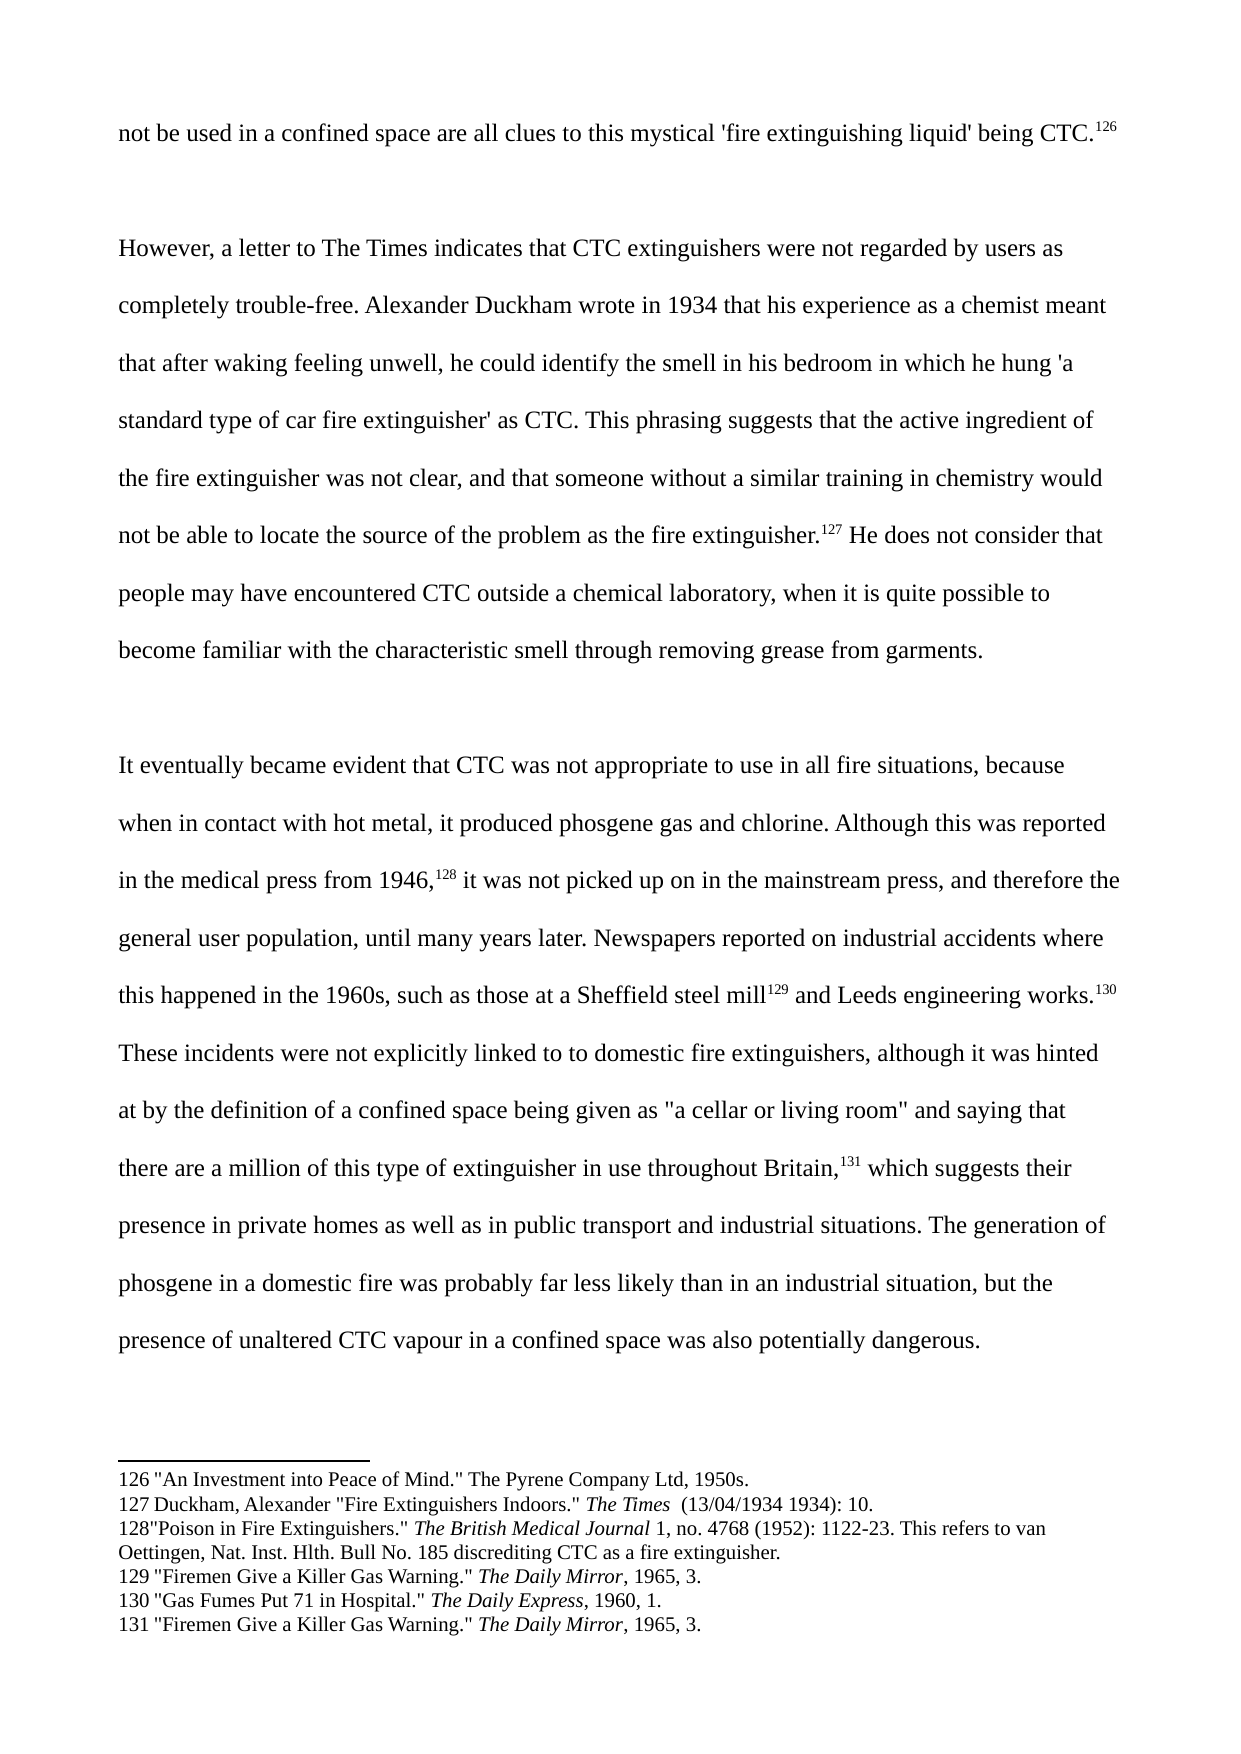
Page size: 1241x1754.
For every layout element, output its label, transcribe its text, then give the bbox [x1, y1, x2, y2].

text However, a letter to The Times indicates that CTC extinguishers were not regarded by users as completely trouble-free. Alexander Duckham wrote in 1934 that his experience as a chemist meant that after waking feeling unwell, he could identify the smell in his bedroom in which he hung 'a standard type of car fire extinguisher' as CTC. This phrasing suggests that the active ingredient of the fire extinguisher was not clear, and that someone without a similar training in chemistry would not be able to locate the source of the problem as the fire extinguisher. He does not consider that people may have encountered CTC outside a chemical laboratory, when it is quite possible to become familiar with the characteristic smell through removing grease from garments. [118, 233, 1122, 664]
text It eventually became evident that CTC was not appropriate to use in all fire situations, because when in contact with hot metal, it produced phosgene gas and chlorine. Although this was reported in the medical press from 1946, it was not picked up on in the mainstream press, and therefore the general user population, until many years later. Newspapers reported on industrial accidents where this happened in the 1960s, such as those at a Sheffield steel mill and Leeds engineering works. These incidents were not explicitly linked to to domestic fire extinguishers, although it was hinted at by the definition of a confined space being given as "a cellar or living room" and saying that there are a million of this type of extinguisher in use throughout Britain, which suggests their presence in private homes as well as in public transport and industrial situations. The generation of phosgene in a domestic fire was probably far less likely than in an industrial situation, but the presence of unaltered CTC vapour in a confined space was also potentially dangerous. [118, 751, 1122, 1354]
text "Firemen Give a Killer Gas Warning." The Daily Mirror, 1965, 3. [118, 1564, 1122, 1588]
text "Gas Fumes Put 71 in Hospital." The Daily Express, 1960, 1. [118, 1588, 1122, 1612]
text "An Investment into Peace of Mind." The Pyrene Company Ltd, 1950s. [118, 1467, 1122, 1491]
text "Firemen Give a Killer Gas Warning." The Daily Mirror, 1965, 3. [118, 1612, 1122, 1636]
text not be used in a confined space are all clues to this mystical 'fire extinguishing liquid' being CTC. [118, 118, 1122, 147]
text Duckham, Alexander "Fire Extinguishers Indoors." The Times (13/04/1934 1934): 10. [118, 1491, 1122, 1516]
text "Poison in Fire Extinguishers." The British Medical Journal 1, no. 4768 (1952): 1122-23. This refers to van Oettingen, Nat. Inst. Hlth. Bull No. 185 discrediting CTC as a fire extinguisher. [118, 1516, 1122, 1564]
